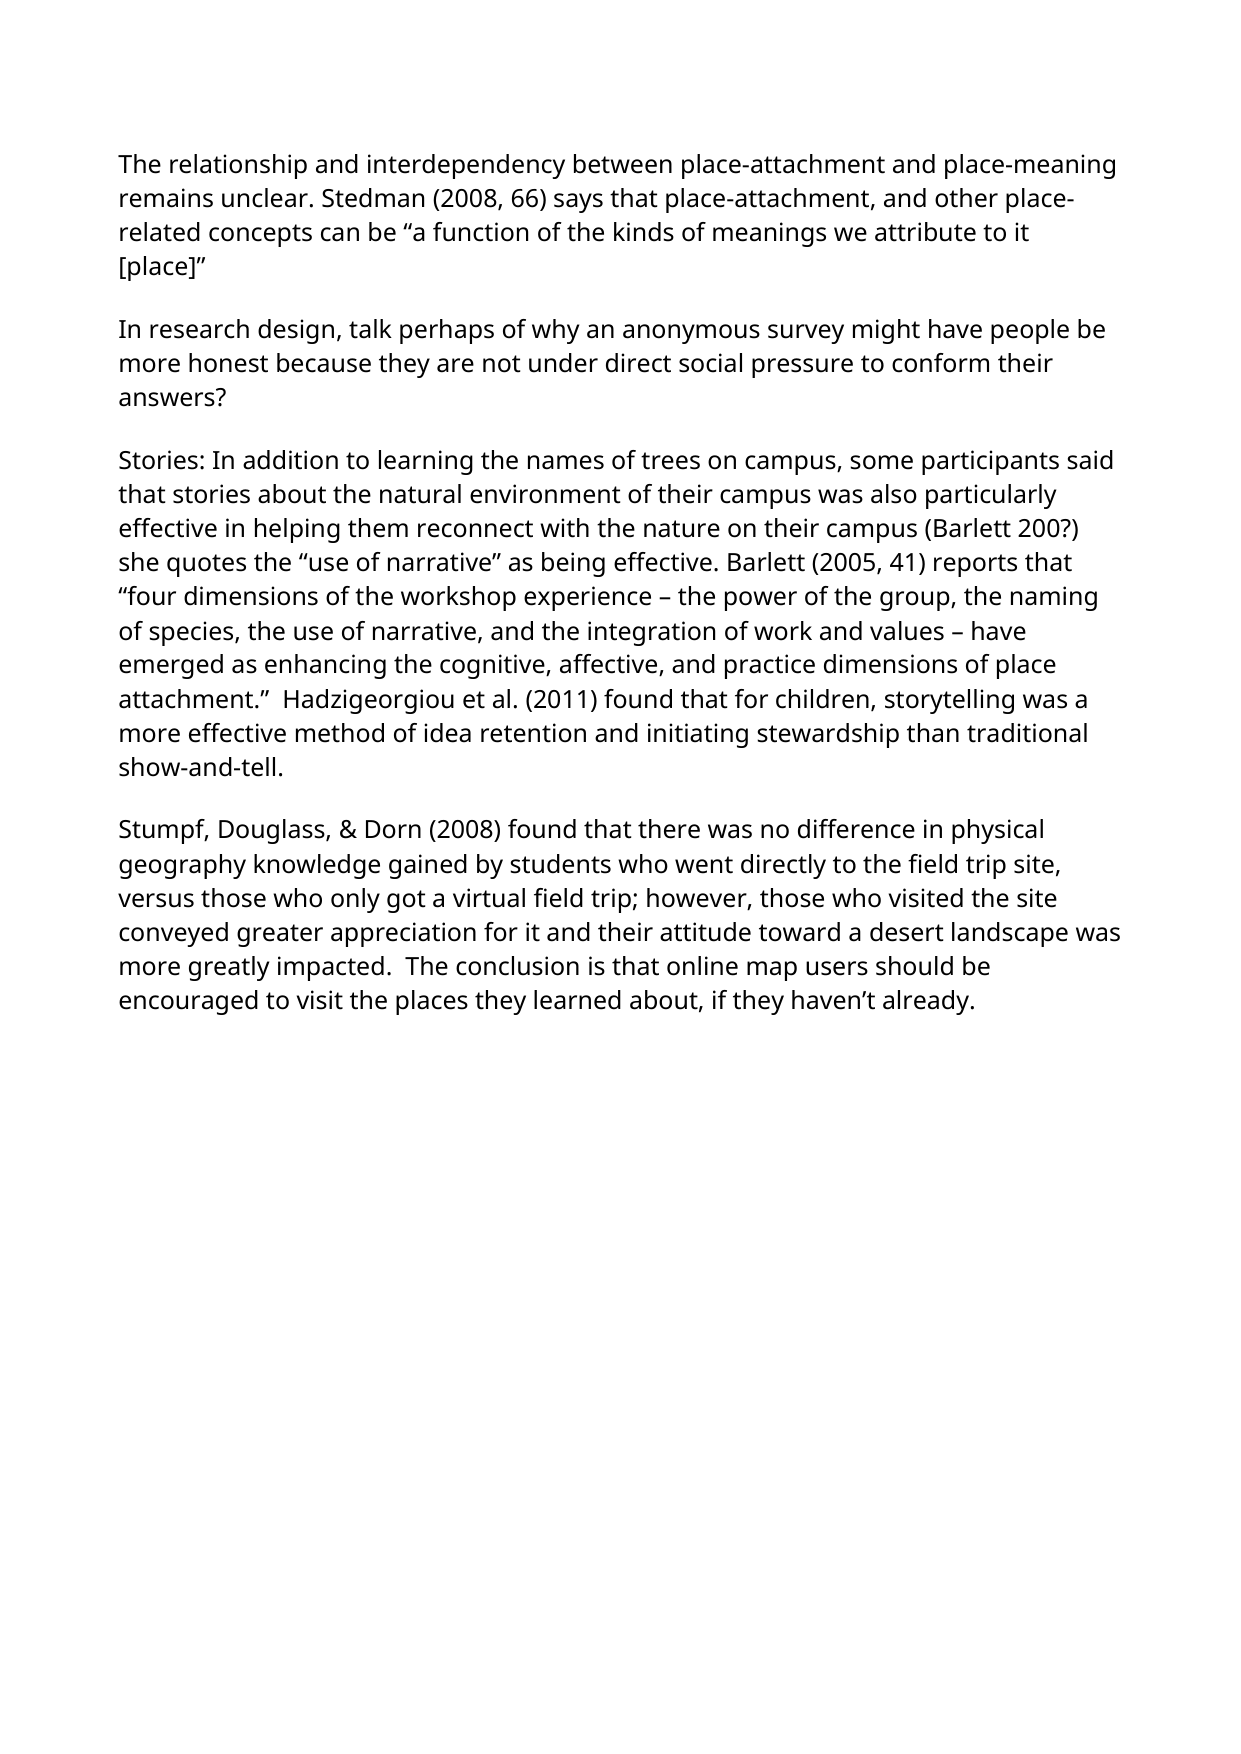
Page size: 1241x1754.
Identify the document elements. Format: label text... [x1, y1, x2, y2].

text Stumpf, Douglass, & Dorn (2008) found that there was no difference in physical geography knowledge gained by students who went directly to the field trip site, versus those who only got a virtual field trip; however, those who visited the site conveyed greater appreciation for it and their attitude toward a desert landscape was more greatly impacted. The conclusion is that online map users should be encouraged to visit the places they learned about, if they haven’t already. [118, 812, 1122, 1017]
text Stories: In addition to learning the names of trees on campus, some participants said that stories about the natural environment of their campus was also particularly effective in helping them reconnect with the nature on their campus (Barlett 200?) she quotes the “use of narrative” as being effective. Barlett (2005, 41) reports that “four dimensions of the workshop experience – the power of the group, the naming of species, the use of narrative, and the integration of work and values – have emerged as enhancing the cognitive, affective, and practice dimensions of place attachment.” Hadzigeorgiou et al. (2011) found that for children, storytelling was a more effective method of idea retention and initiating stewardship than traditional show-and-tell. [118, 443, 1122, 783]
text The relationship and interdependency between place-attachment and place-meaning remains unclear. Stedman (2008, 66) says that place-attachment, and other place-related concepts can be “a function of the kinds of meanings we attribute to it [place]” [118, 147, 1122, 283]
text In research design, talk perhaps of why an anonymous survey might have people be more honest because they are not under direct social pressure to conform their answers? [118, 312, 1122, 414]
